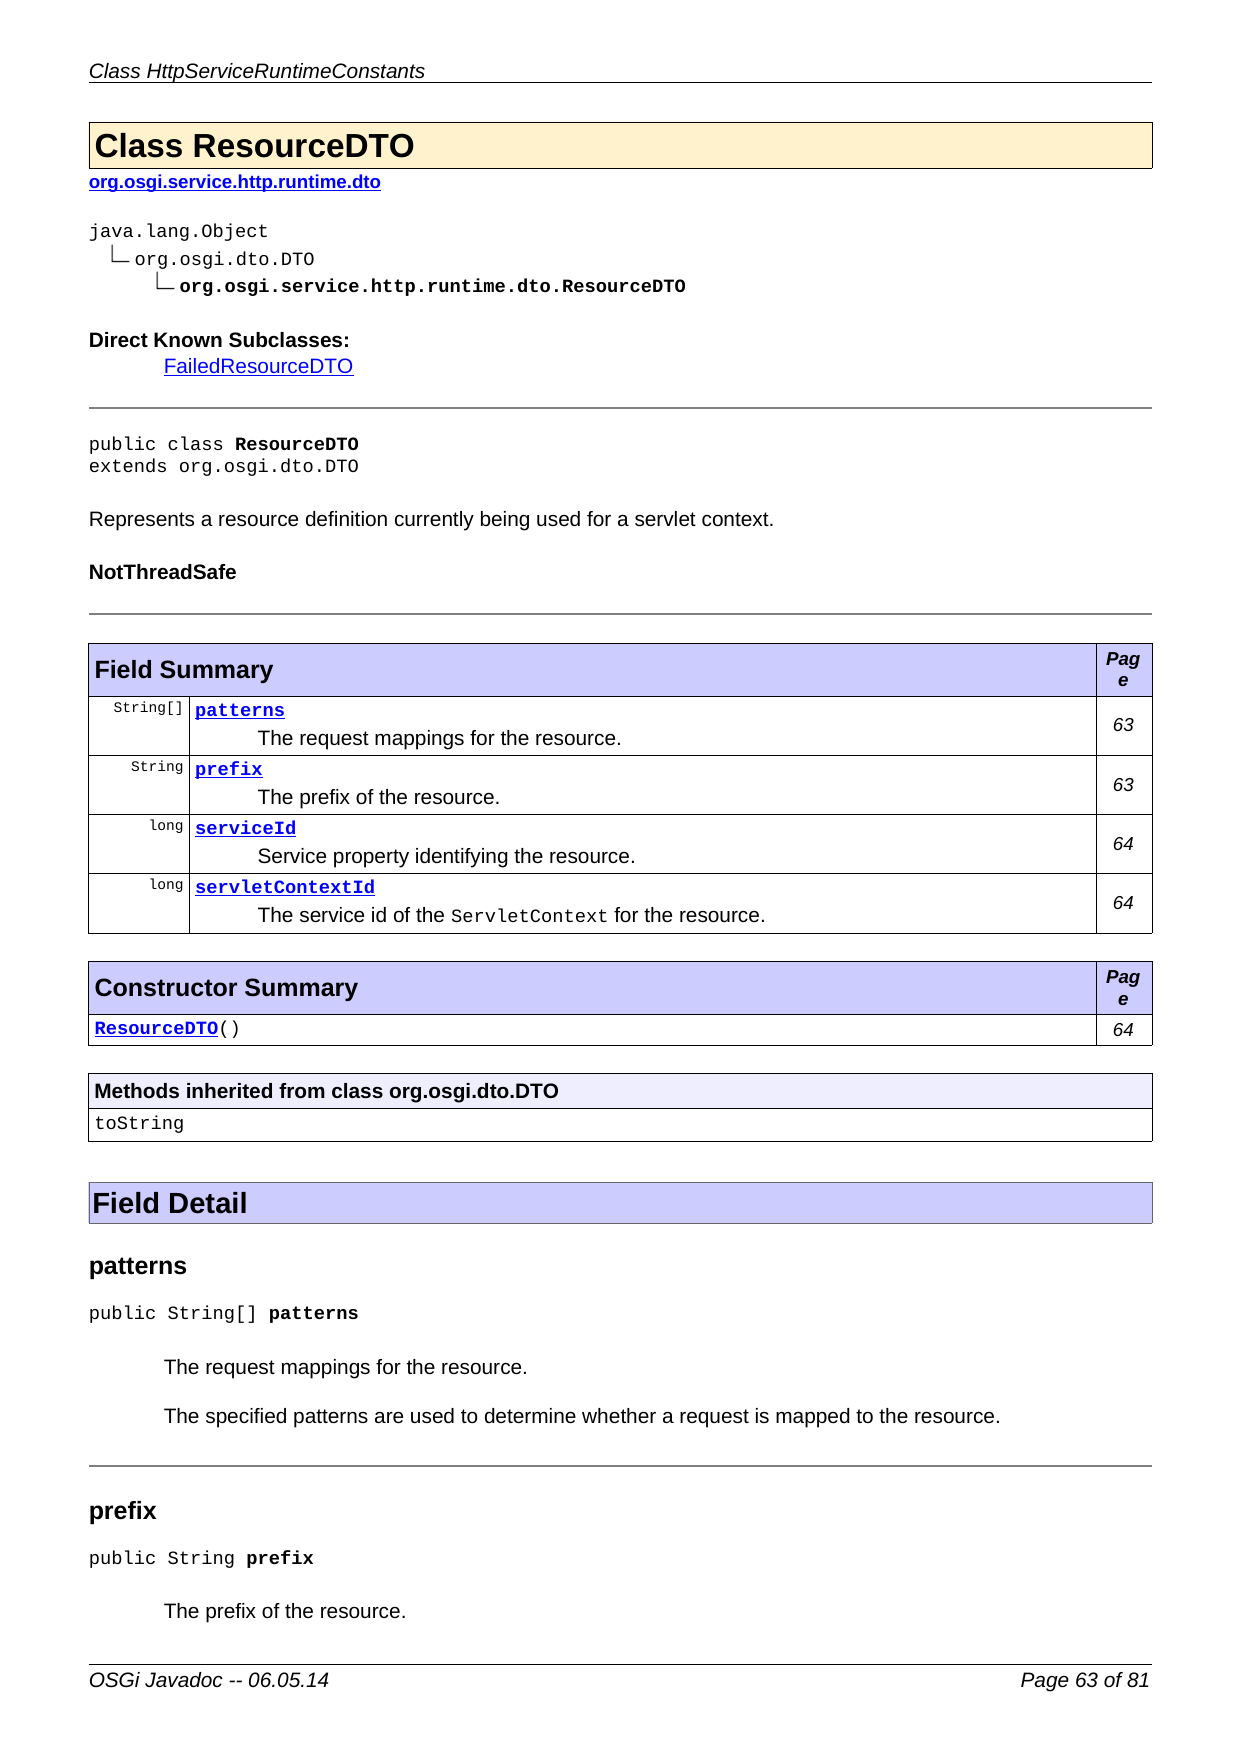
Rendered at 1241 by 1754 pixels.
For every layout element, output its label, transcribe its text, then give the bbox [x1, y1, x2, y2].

table_cell [1097, 697, 1152, 754]
text extends org.osgi.dto.DTO [88, 456, 1152, 478]
table_header Field Summary [89, 644, 1096, 696]
picture [111, 243, 135, 266]
subtitle prefix [88, 1496, 1152, 1524]
table_cell ResourceDTO() [89, 1015, 1096, 1045]
text org.osgi.service.http.runtime.dto.ResourceDTO [88, 271, 1152, 298]
subtitle Direct Known Subclasses: [88, 327, 1152, 351]
table_cell [1097, 756, 1152, 814]
subtitle Field Detail [90, 1183, 1152, 1223]
text NotThreadSafe [88, 560, 1152, 584]
text The specified patterns are used to determine whether a request is mapped to the resource. [163, 1403, 1152, 1427]
subtitle Class ResourceDTO [90, 123, 1152, 168]
text org.osgi.dto.DTO [88, 243, 1152, 271]
table_cell [1097, 1015, 1152, 1045]
text public String prefix [88, 1548, 1152, 1570]
subtitle patterns [88, 1251, 1152, 1280]
table_cell toString [89, 1109, 1152, 1141]
text org.osgi.service.http.runtime.dto [88, 171, 1152, 193]
table_cell serviceId Service property identifying the resource. [190, 815, 1096, 873]
text FailedResourceDTO [163, 354, 1152, 378]
table_header Page [1097, 644, 1152, 696]
text The request mappings for the resource. [163, 1354, 1152, 1378]
text public String[] patterns [88, 1304, 1152, 1325]
table_cell servletContextId The service id of the ServletContext for the resource. [190, 874, 1096, 933]
table_header Methods inherited from class org.osgi.dto.DTO [89, 1074, 1152, 1108]
table_cell [1097, 815, 1152, 873]
table_cell long [89, 815, 189, 873]
table_header Page [1097, 962, 1152, 1014]
table_header Constructor Summary [89, 962, 1096, 1014]
table_cell patterns The request mappings for the resource. [190, 697, 1096, 754]
text Represents a resource definition currently being used for a servlet context. [88, 507, 1152, 531]
table_cell String [89, 756, 189, 814]
text public class ResourceDTO [88, 435, 1152, 456]
table_cell prefix The prefix of the resource. [190, 756, 1096, 814]
table_cell [1097, 874, 1152, 933]
table_cell String[] [89, 697, 189, 754]
picture [156, 270, 180, 293]
table_cell long [89, 874, 189, 933]
text java.lang.Object [88, 222, 1152, 243]
text The prefix of the resource. [163, 1599, 1152, 1623]
